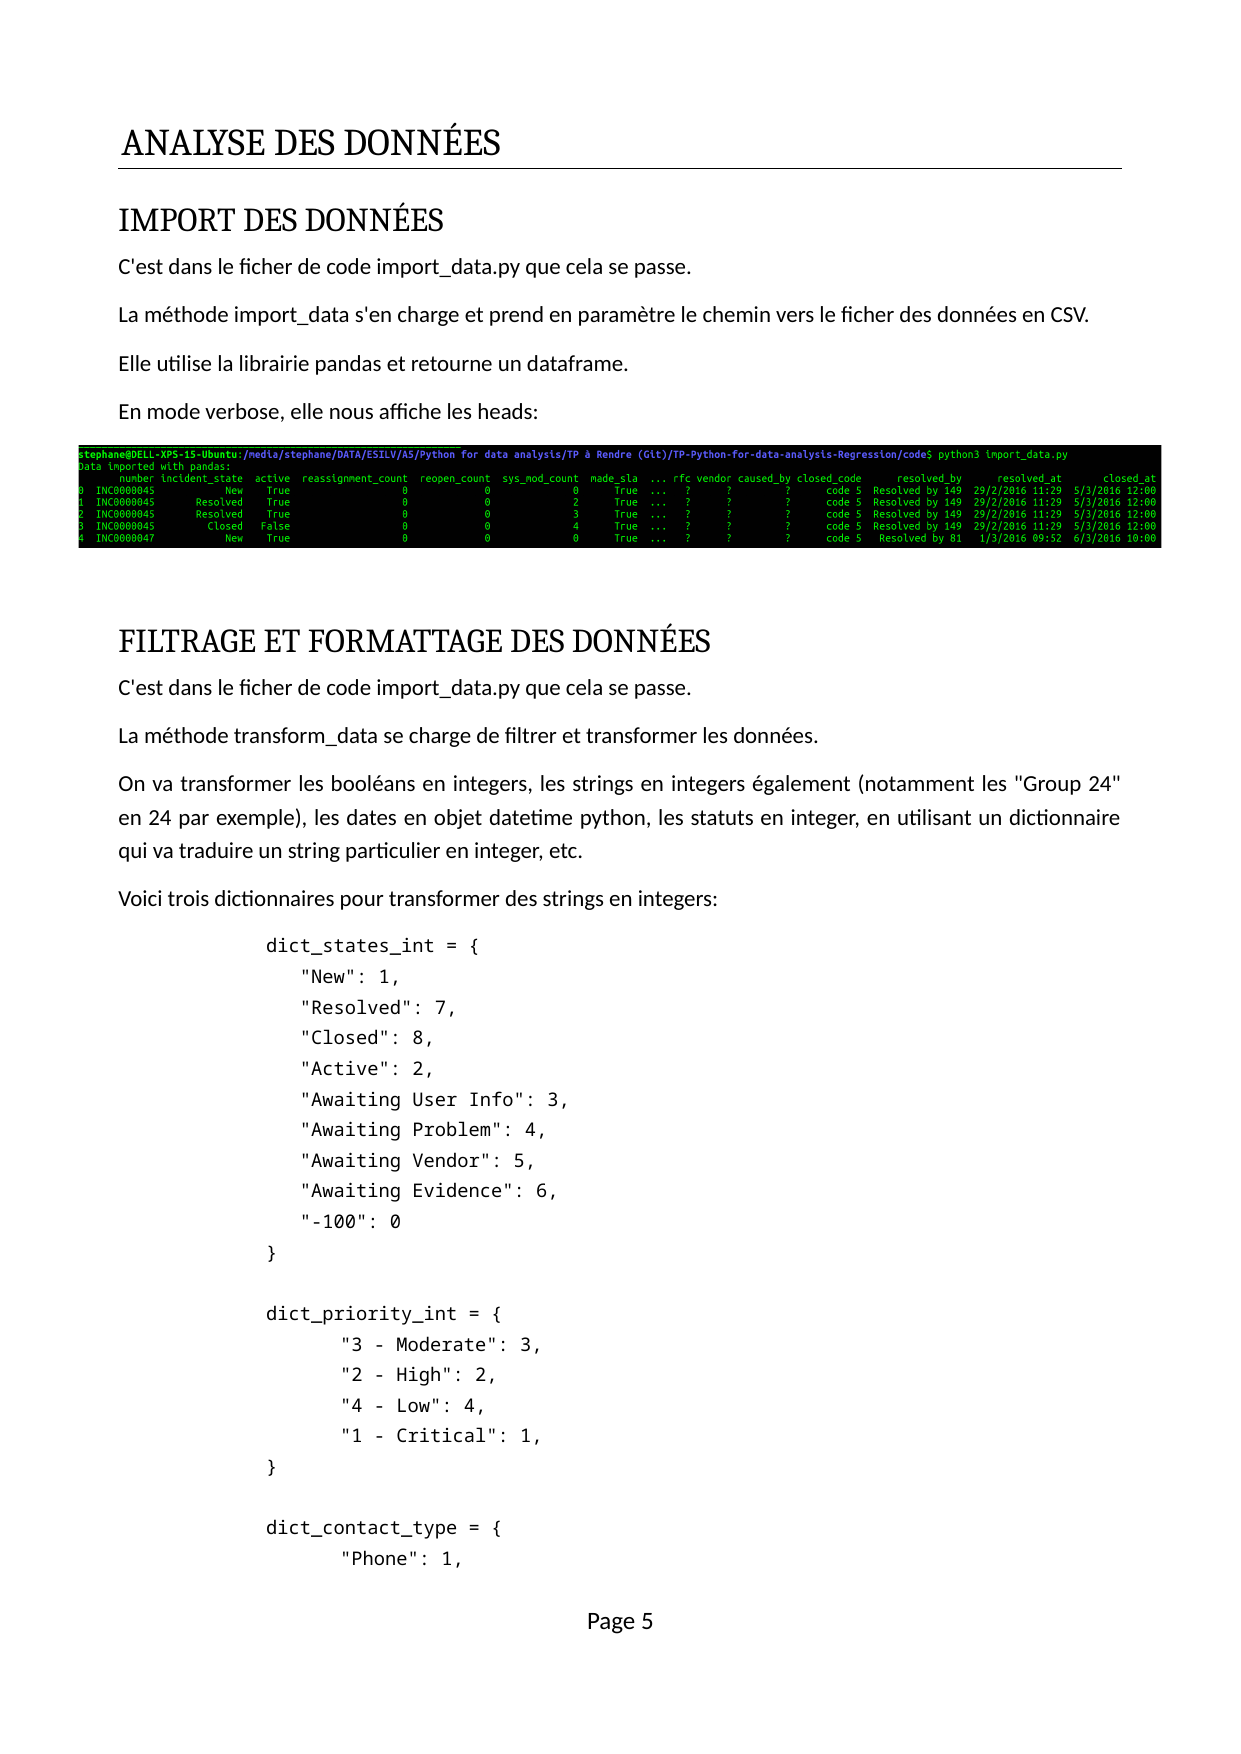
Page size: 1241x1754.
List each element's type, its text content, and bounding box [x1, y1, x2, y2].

text "Phone": 1, [118, 1545, 1122, 1571]
text "4 - Low": 4, [118, 1392, 1122, 1418]
text "-100": 0 [118, 1208, 1122, 1234]
text "Awaiting Vendor": 5, [118, 1147, 1122, 1173]
text "3 - Moderate": 3, [118, 1331, 1122, 1356]
text Voici trois dictionnaires pour transformer des strings en integers: [118, 884, 1122, 913]
text C'est dans le ficher de code import_data.py que cela se passe. [118, 673, 1122, 701]
text C'est dans le ficher de code import_data.py que cela se passe. [118, 252, 1122, 281]
text } [118, 1239, 1122, 1264]
subtitle Import des données [118, 201, 1122, 240]
text On va transformer les booléans en integers, les strings en integers également (notamment les "Group 24" en 24 par exemple), les dates en objet datetime python, les statuts en integer, en utilisant un dictionnaire qui va traduire un string particulier en integer, etc. [118, 769, 1122, 864]
text La méthode import_data s'en charge et prend en paramètre le chemin vers le ficher des données en CSV. [118, 301, 1122, 329]
text Elle utilise la librairie pandas et retourne un dataframe. [118, 349, 1122, 377]
subtitle Filtrage et formattage des données [118, 622, 1122, 661]
text "Awaiting Problem": 4, [118, 1116, 1122, 1142]
text "Resolved": 7, [118, 994, 1122, 1019]
text "New": 1, [118, 963, 1122, 989]
text "2 - High": 2, [118, 1361, 1122, 1387]
text "Closed": 8, [118, 1024, 1122, 1050]
text } [118, 1453, 1122, 1479]
subtitle Analyse des données [118, 118, 1122, 168]
text dict_contact_type = { [118, 1514, 1122, 1540]
text dict_priority_int = { [118, 1300, 1122, 1326]
text En mode verbose, elle nous affiche les heads: [118, 397, 1122, 425]
text "Awaiting Evidence": 6, [118, 1178, 1122, 1203]
text "Awaiting User Info": 3, [118, 1086, 1122, 1111]
text "Active": 2, [118, 1055, 1122, 1081]
text dict_states_int = { [118, 933, 1122, 958]
text "1 - Critical": 1, [118, 1423, 1122, 1448]
text La méthode transform_data se charge de filtrer et transformer les données. [118, 721, 1122, 749]
picture [78, 445, 1162, 548]
